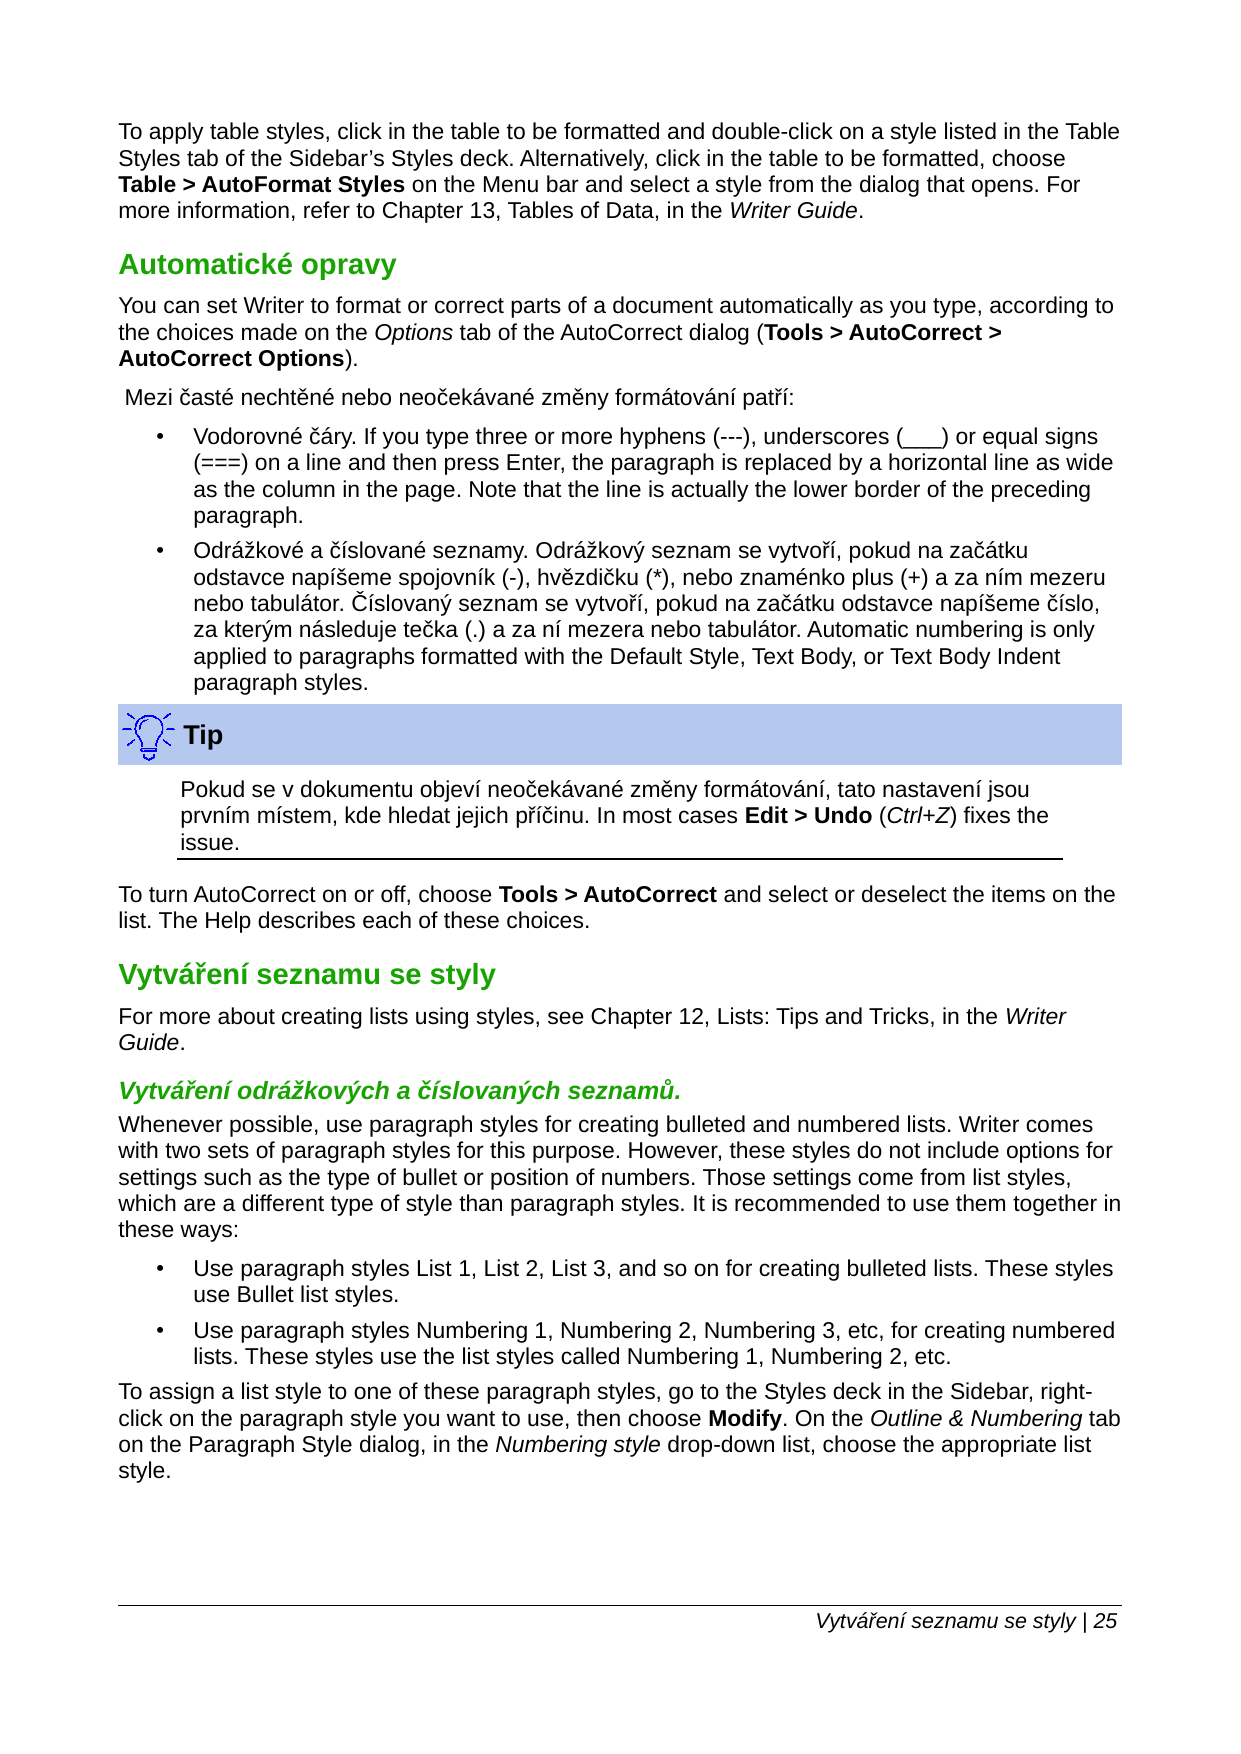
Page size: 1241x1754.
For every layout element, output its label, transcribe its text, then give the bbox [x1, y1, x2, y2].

text Mezi časté nechtěné nebo neočekávané změny formátování patří: [118, 384, 1122, 410]
subtitle Tip [118, 704, 1122, 765]
text Pokud se v dokumentu objeví neočekávané změny formátování, tato nastavení jsou prvním místem, kde hledat jejich příčinu. In most cases Edit > Undo (Ctrl+Z) fixes the issue. [177, 773, 1063, 858]
text To assign a list style to one of these paragraph styles, go to the Styles deck in the Sidebar, right-click on the paragraph style you want to use, then choose Modify. On the Outline & Numbering tab on the Paragraph Style dialog, in the Numbering style drop-down list, choose the appropriate list style. [118, 1378, 1122, 1483]
text For more about creating lists using styles, see Chapter 12, Lists: Tips and Tricks, in the Writer Guide. [118, 1003, 1122, 1055]
list Vodorovné čáry. If you type three or more hyphens (---), underscores (___) or equal signs (===) on a line and then press Enter, the paragraph is replaced by a horizontal line as wide as the column in the page. Note that the line is actually the lower border of the preceding paragraph. [156, 423, 1122, 528]
list Odrážkové a číslované seznamy. Odrážkový seznam se vytvoří, pokud na začátku odstavce napíšeme spojovník (-), hvězdičku (*), nebo znaménko plus (+) a za ním mezeru nebo tabulátor. Číslovaný seznam se vytvoří, pokud na začátku odstavce napíšeme číslo, za kterým následuje tečka (.) a za ní mezera nebo tabulátor. Automatic numbering is only applied to paragraphs formatted with the Default Style, Text Body, or Text Body Indent paragraph styles. [156, 537, 1122, 695]
list Use paragraph styles Numbering 1, Numbering 2, Numbering 3, etc, for creating numbered lists. These styles use the list styles called Numbering 1, Numbering 2, etc. [156, 1317, 1122, 1369]
text To turn AutoCorrect on or off, choose Tools > AutoCorrect and select or deselect the items on the list. The Help describes each of these choices. [118, 881, 1122, 934]
list Use paragraph styles List 1, List 2, List 3, and so on for creating bulleted lists. These styles use Bullet list styles. [156, 1255, 1122, 1308]
text You can set Writer to format or correct parts of a document automatically as you type, according to the choices made on the Options tab of the AutoCorrect dialog (Tools > AutoCorrect > AutoCorrect Options). [118, 292, 1122, 372]
subtitle Vytváření seznamu se styly [118, 957, 1122, 991]
text Whenever possible, use paragraph styles for creating bulleted and numbered lists. Writer comes with two sets of paragraph styles for this purpose. However, these styles do not include options for settings such as the type of bullet or position of numbers. Those settings come from list styles, which are a different type of style than paragraph styles. It is recommended to use them together in these ways: [118, 1111, 1122, 1242]
subtitle Vytváření odrážkových a číslovaných seznamů. [118, 1076, 1122, 1105]
text To apply table styles, click in the table to be formatted and double-click on a style listed in the Table Styles tab of the Sidebar’s Styles deck. Alternatively, click in the table to be formatted, choose Table > AutoFormat Styles on the Menu bar and select a style from the dialog that opens. For more information, refer to Chapter 13, Tables of Data, in the Writer Guide. [118, 118, 1122, 223]
subtitle Automatické opravy [118, 247, 1122, 281]
picture [119, 705, 179, 765]
